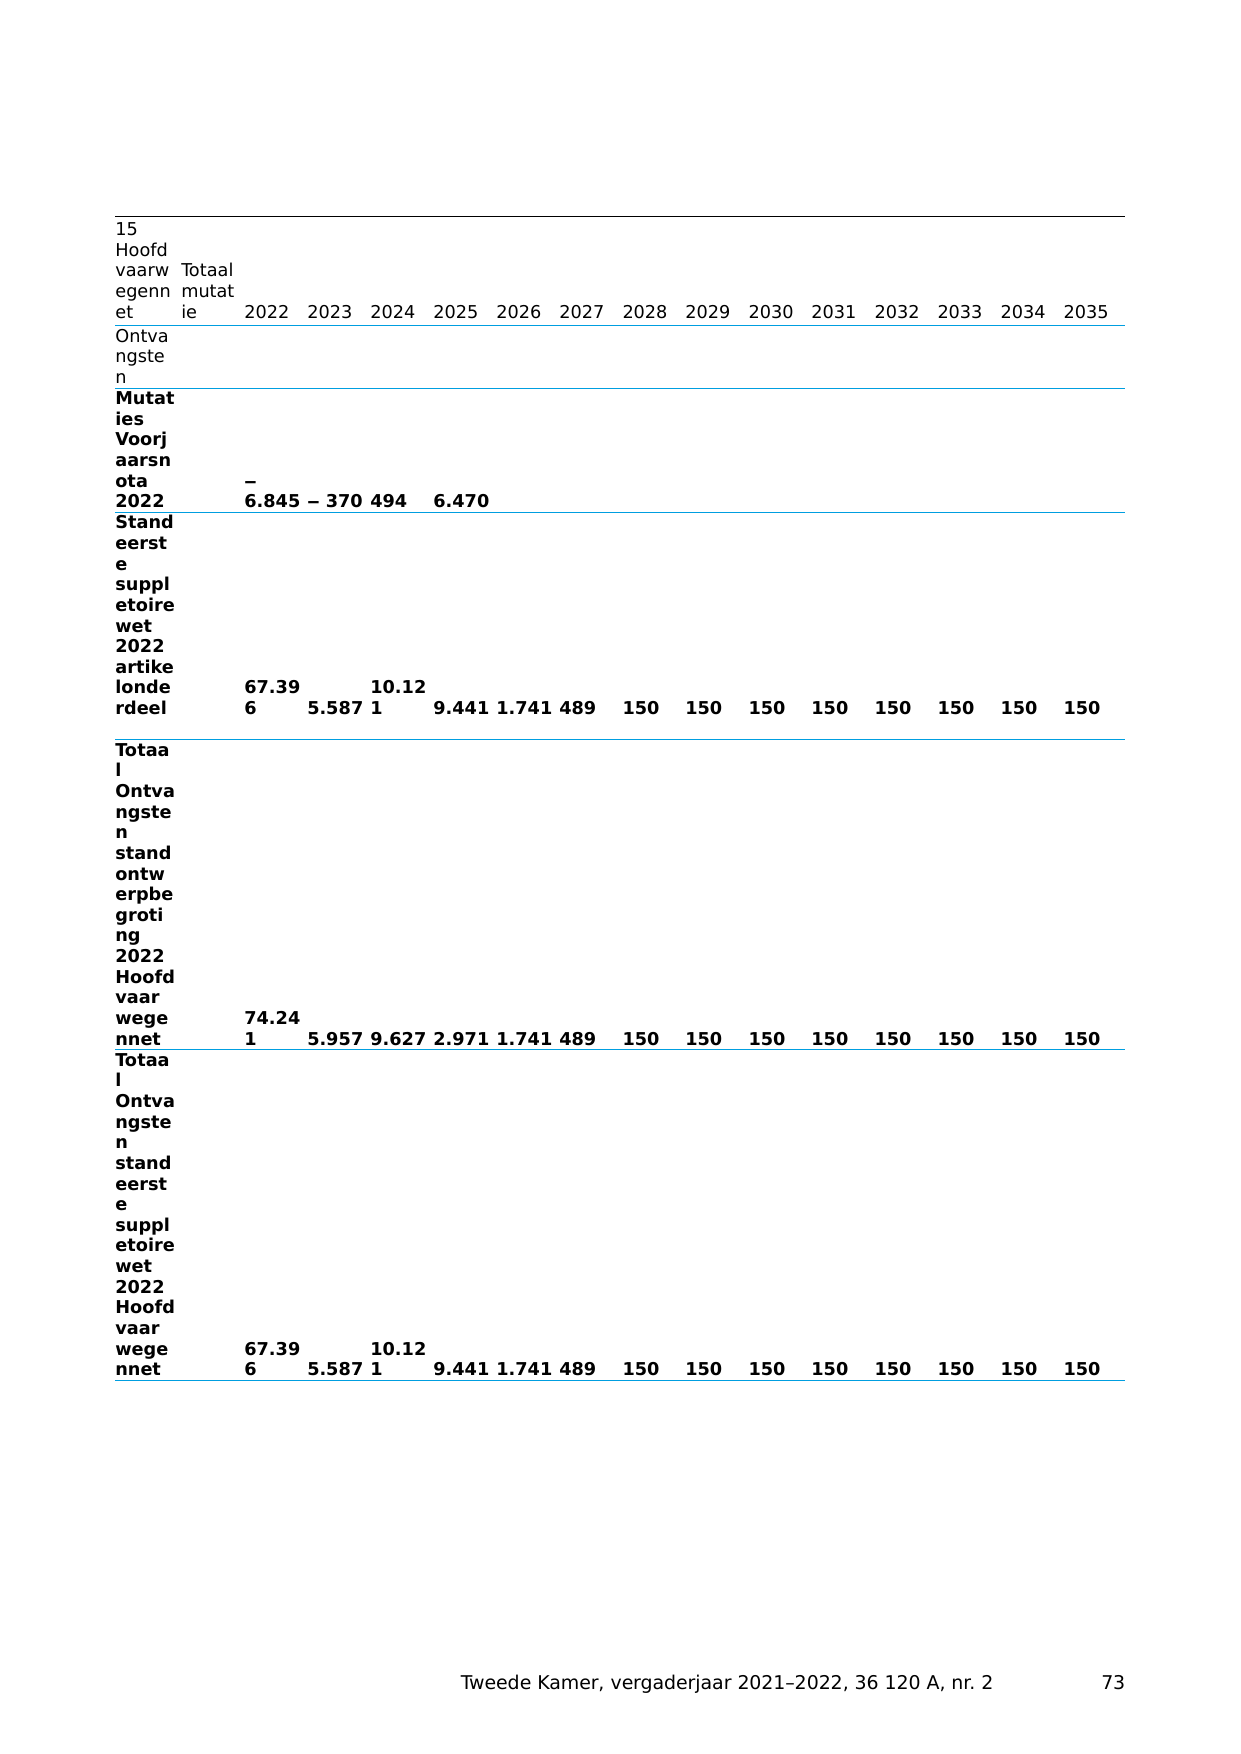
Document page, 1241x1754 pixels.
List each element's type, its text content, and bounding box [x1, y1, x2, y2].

table_cell [430, 326, 493, 388]
table_cell [367, 326, 430, 388]
table_cell 150 [934, 740, 997, 1049]
table_cell [493, 389, 556, 512]
table_cell Totaal Ontvangsten stand eerste suppletoire wet 2022 Hoofdvaarwegennet [115, 1050, 178, 1380]
table_cell [430, 719, 493, 739]
table_cell 2035 [1060, 217, 1125, 325]
table_cell 2026 [493, 217, 556, 325]
table_cell 2023 [304, 217, 367, 325]
table_cell 2029 [682, 217, 745, 325]
table_cell 9.627 [367, 740, 430, 1049]
table_cell 150 [934, 513, 997, 719]
table_cell 2028 [619, 217, 682, 325]
table_cell [998, 326, 1060, 388]
table_cell 150 [998, 740, 1060, 1049]
table_cell [556, 326, 619, 388]
table_cell 489 [556, 740, 619, 1049]
table_cell 150 [1060, 1050, 1125, 1380]
table_cell [178, 1050, 241, 1380]
table_cell [556, 719, 619, 739]
table_cell Mutaties Voorjaarsnota 2022 [115, 389, 178, 512]
table_cell 150 [808, 1050, 871, 1380]
table_cell [934, 389, 997, 512]
table_cell 1.741 [493, 513, 556, 719]
table_cell [871, 719, 934, 739]
table_cell [808, 326, 871, 388]
table_cell [1060, 326, 1125, 388]
table_cell [178, 513, 241, 719]
table_cell 494 [367, 389, 430, 512]
table_cell 150 [745, 513, 808, 719]
table_cell 1.741 [493, 1050, 556, 1380]
table_cell [682, 326, 745, 388]
table_cell 2.971 [430, 740, 493, 1049]
table_cell 5.587 [304, 513, 367, 719]
table_cell 150 [998, 513, 1060, 719]
table_cell [871, 326, 934, 388]
table_cell Stand eerste suppletoire wet 2022 artikelonderdeel [115, 513, 178, 719]
table_cell 150 [1060, 740, 1125, 1049]
table_cell [871, 389, 934, 512]
table_cell 2030 [745, 217, 808, 325]
table_cell 1.741 [493, 740, 556, 1049]
table_cell 150 [745, 740, 808, 1049]
table_cell [493, 719, 556, 739]
table_cell 2022 [241, 217, 304, 325]
table_cell 150 [682, 1050, 745, 1380]
table_cell [682, 719, 745, 739]
table_cell [304, 326, 367, 388]
table_cell 6.470 [430, 389, 493, 512]
table_cell 150 [871, 513, 934, 719]
table_cell [304, 719, 367, 739]
table_cell 150 [682, 740, 745, 1049]
table_cell 2033 [934, 217, 997, 325]
table_cell [934, 326, 997, 388]
table_cell [745, 326, 808, 388]
table_cell 9.441 [430, 1050, 493, 1380]
table_cell [178, 740, 241, 1049]
table_cell 489 [556, 1050, 619, 1380]
table_cell 150 [619, 1050, 682, 1380]
table_cell [745, 719, 808, 739]
table_cell [998, 389, 1060, 512]
table_cell [367, 719, 430, 739]
table_cell [493, 326, 556, 388]
table_cell 150 [934, 1050, 997, 1380]
table_cell [115, 719, 178, 739]
table_cell 2034 [998, 217, 1060, 325]
table_cell 150 [871, 740, 934, 1049]
table_cell 5.957 [304, 740, 367, 1049]
table_cell 5.587 [304, 1050, 367, 1380]
table_cell 2031 [808, 217, 871, 325]
table_cell Totaal Ontvangsten stand ontwerpbegroting 2022 Hoofdvaarwegennet [115, 740, 178, 1049]
table_cell [998, 719, 1060, 739]
table_cell [808, 389, 871, 512]
table_cell 150 [745, 1050, 808, 1380]
table_cell 15 Hoofdvaarwegennet [115, 217, 178, 325]
table_cell [178, 389, 241, 512]
table_cell [745, 389, 808, 512]
table_cell 74.241 [241, 740, 304, 1049]
table_cell [808, 719, 871, 739]
table_cell [682, 389, 745, 512]
table_cell [556, 389, 619, 512]
table_cell 489 [556, 513, 619, 719]
table_cell [619, 389, 682, 512]
table_cell [619, 719, 682, 739]
table_cell [619, 326, 682, 388]
table_cell 150 [871, 1050, 934, 1380]
table_cell [934, 719, 997, 739]
table_cell 2027 [556, 217, 619, 325]
table_cell 67.396 [241, 513, 304, 719]
table_cell Ontvangsten [115, 326, 178, 388]
table_cell 9.441 [430, 513, 493, 719]
table_cell 150 [808, 513, 871, 719]
table_cell [178, 326, 241, 388]
table_cell 10.121 [367, 513, 430, 719]
table_cell 2025 [430, 217, 493, 325]
table_cell 2024 [367, 217, 430, 325]
table_cell [241, 719, 304, 739]
table_cell 150 [619, 740, 682, 1049]
table_header Tabel 16 Artikel 15 Hoofdvaarwegennet (bedragen x € 1.000) [115, 191, 1125, 216]
table_cell [1060, 389, 1125, 512]
table_cell 150 [808, 740, 871, 1049]
table_cell 150 [682, 513, 745, 719]
table_cell 67.396 [241, 1050, 304, 1380]
table_cell 150 [619, 513, 682, 719]
table_cell 2032 [871, 217, 934, 325]
table_cell [1060, 719, 1125, 739]
table_cell [178, 719, 241, 739]
table_cell [241, 326, 304, 388]
table_cell 150 [998, 1050, 1060, 1380]
table_cell ‒ 6.845 [241, 389, 304, 512]
table_cell Totaal mutatie [178, 217, 241, 325]
table_cell 150 [1060, 513, 1125, 719]
table_cell ‒ 370 [304, 389, 367, 512]
table_cell 10.121 [367, 1050, 430, 1380]
